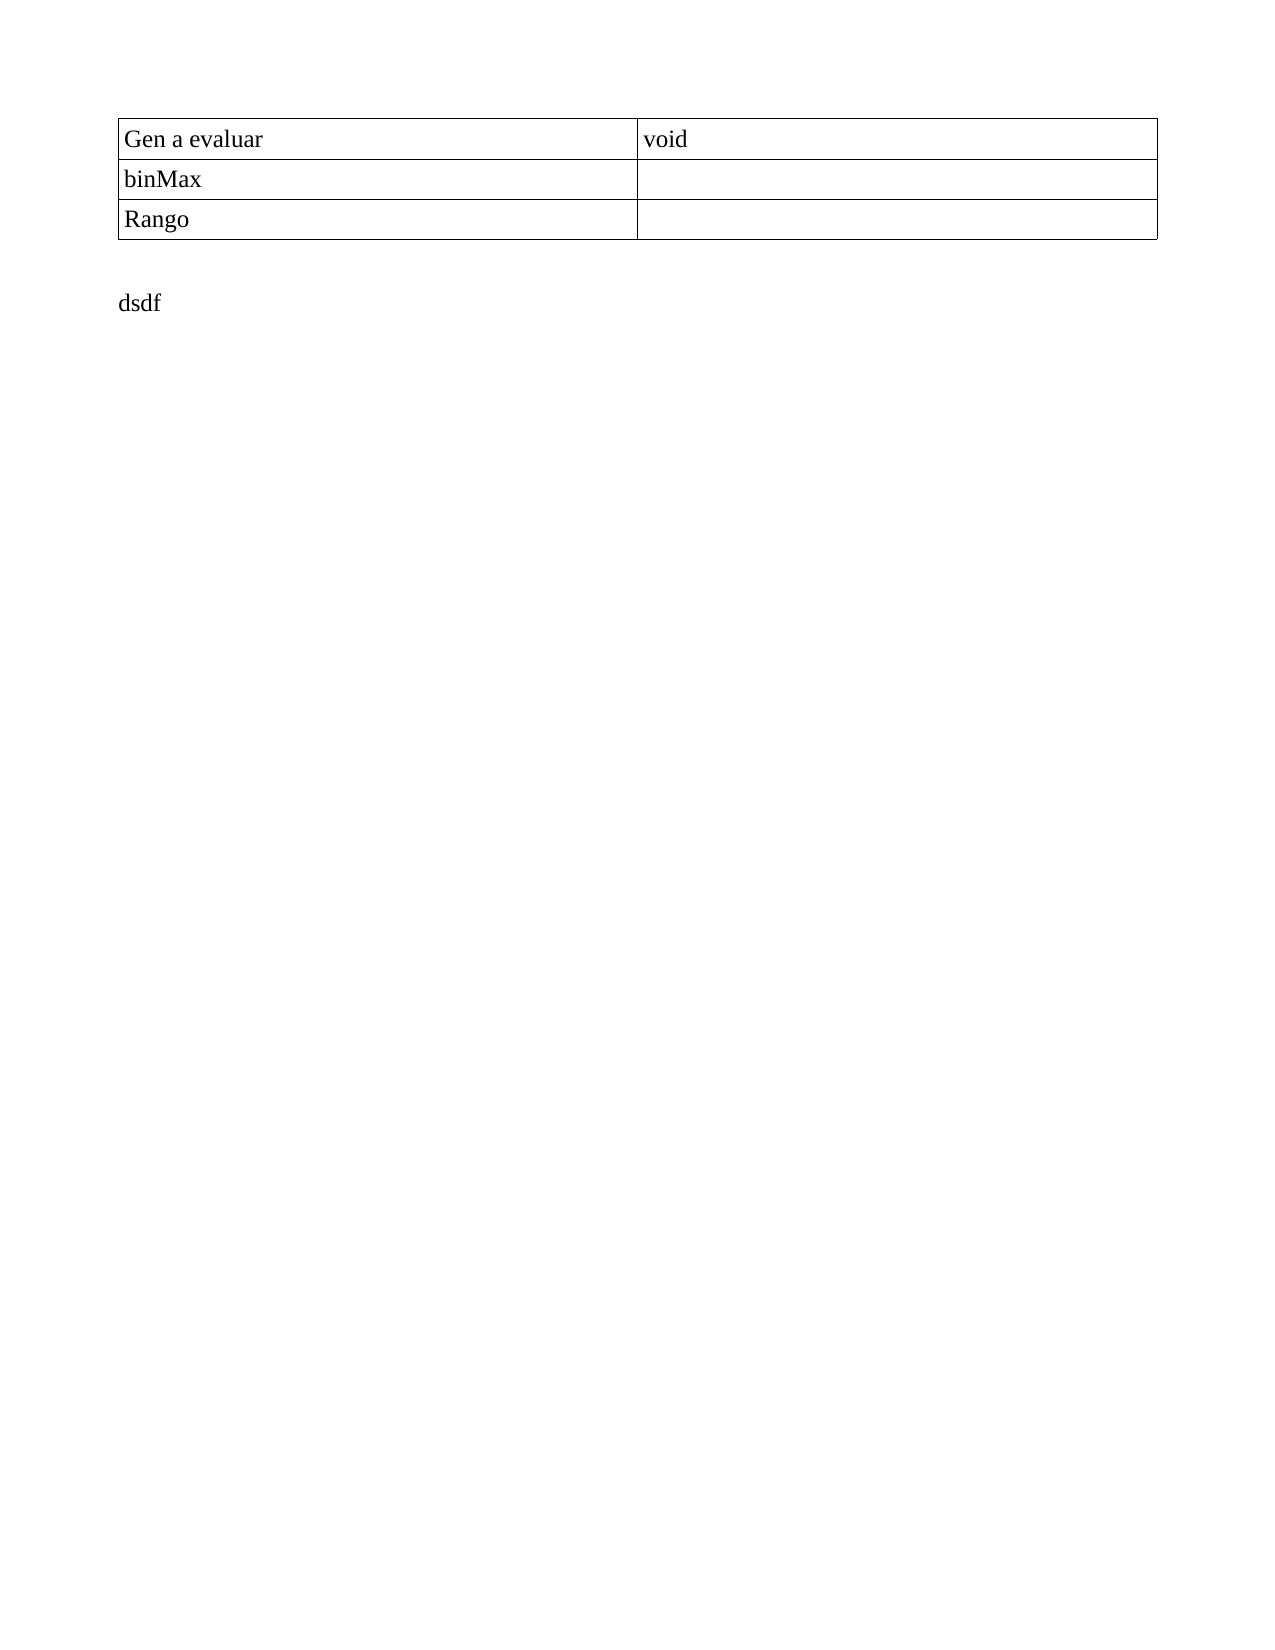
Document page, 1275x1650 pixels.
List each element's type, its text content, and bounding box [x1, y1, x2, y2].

table_cell Rango [119, 200, 637, 239]
table_cell binMax [119, 160, 637, 199]
table_cell [638, 160, 1157, 199]
table_cell Gen a evaluar [119, 119, 637, 158]
table_cell [638, 200, 1157, 239]
table_cell void [638, 119, 1157, 158]
text dsdf [118, 288, 1157, 317]
